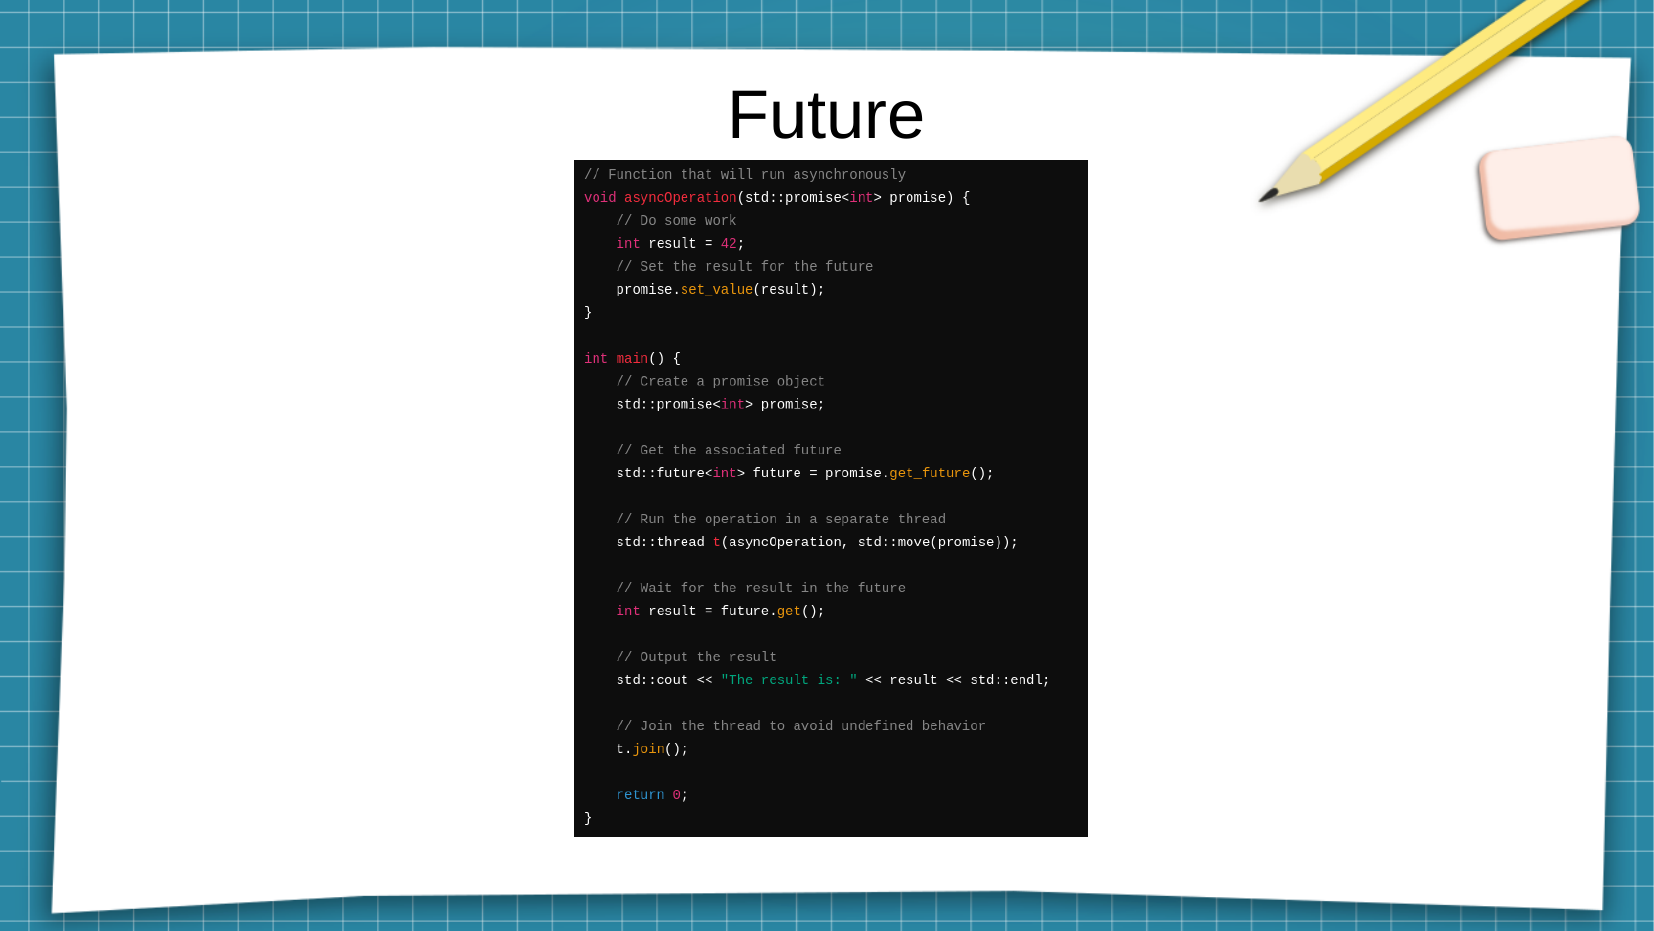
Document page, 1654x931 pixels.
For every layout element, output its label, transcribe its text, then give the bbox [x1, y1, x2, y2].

picture [0, 0, 1654, 931]
title Future [82, 37, 1571, 193]
